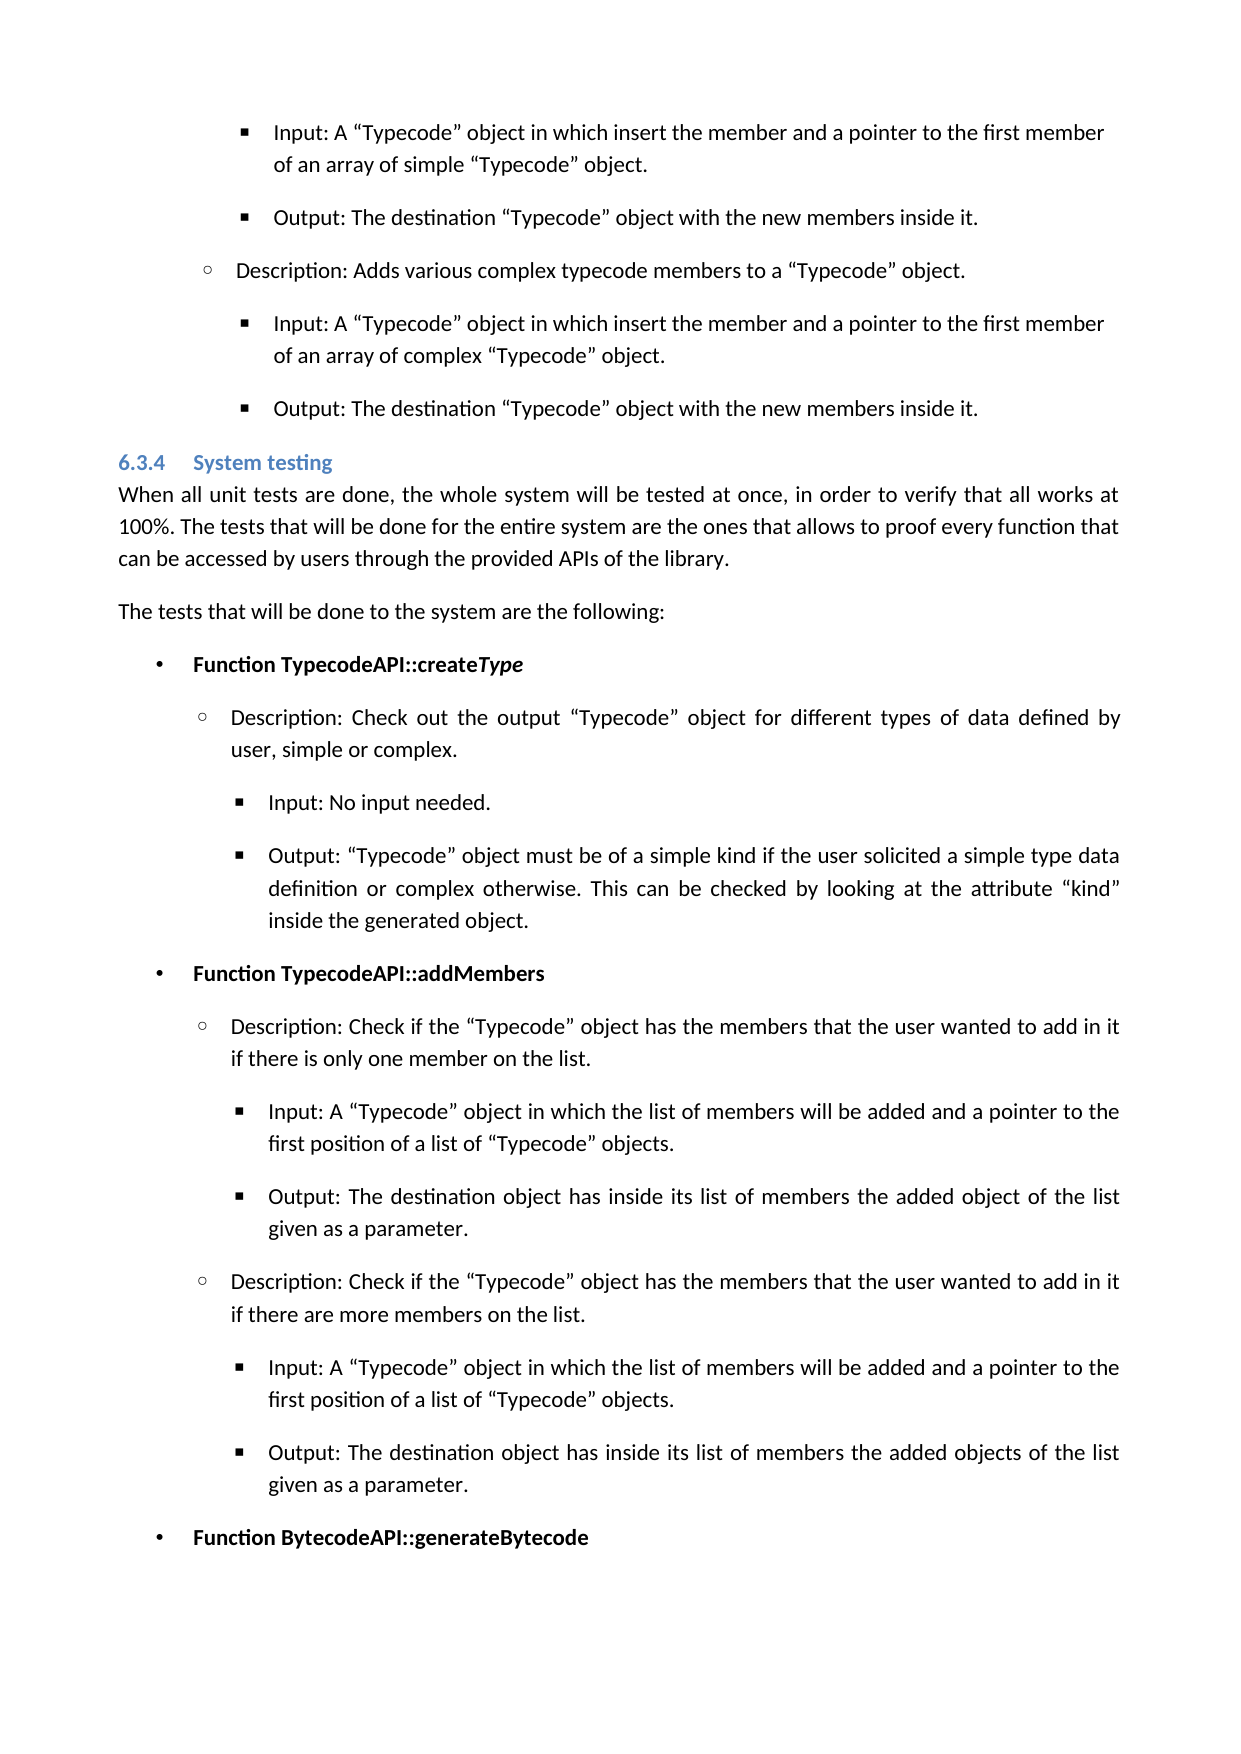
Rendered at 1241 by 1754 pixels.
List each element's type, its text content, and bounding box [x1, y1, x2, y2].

subtitle System testing [118, 448, 1122, 476]
list Function TypecodeAPI::addMembers [156, 959, 1122, 987]
list Input: A “Typecode” object in which the list of members will be added and a pointer to the first position of a list of “Typecode” objects. [231, 1353, 1122, 1413]
list Description: Adds various complex typecode members to a “Typecode” object. [198, 256, 1122, 284]
text When all unit tests are done, the whole system will be tested at once, in order to verify that all works at 100%. The tests that will be done for the entire system are the ones that allows to proof every function that can be accessed by users through the provided APIs of the library. [118, 480, 1122, 572]
text The tests that will be done to the system are the following: [118, 597, 1122, 625]
list Description: Check if the “Typecode” object has the members that the user wanted to add in it if there are more members on the list. [193, 1267, 1122, 1328]
list Output: The destination object has inside its list of members the added object of the list given as a parameter. [231, 1182, 1122, 1242]
list Description: Check out the output “Typecode” object for different types of data defined by user, simple or complex. [193, 703, 1122, 763]
list Input: A “Typecode” object in which the list of members will be added and a pointer to the first position of a list of “Typecode” objects. [231, 1097, 1122, 1157]
list Input: A “Typecode” object in which insert the member and a pointer to the first member of an array of complex “Typecode” object. [236, 309, 1122, 369]
list Output: The destination “Typecode” object with the new members inside it. [236, 203, 1122, 231]
list Output: The destination “Typecode” object with the new members inside it. [236, 394, 1122, 423]
list Description: Check if the “Typecode” object has the members that the user wanted to add in it if there is only one member on the list. [193, 1012, 1122, 1072]
list Function TypecodeAPI::createType [156, 650, 1122, 678]
list Input: A “Typecode” object in which insert the member and a pointer to the first member of an array of simple “Typecode” object. [236, 118, 1122, 178]
list Function BytecodeAPI::generateBytecode [156, 1523, 1122, 1551]
list Output: The destination object has inside its list of members the added objects of the list given as a parameter. [231, 1438, 1122, 1498]
list Output: “Typecode” object must be of a simple kind if the user solicited a simple type data definition or complex otherwise. This can be checked by looking at the attribute “kind” inside the generated object. [231, 841, 1122, 934]
list Input: No input needed. [231, 788, 1122, 816]
